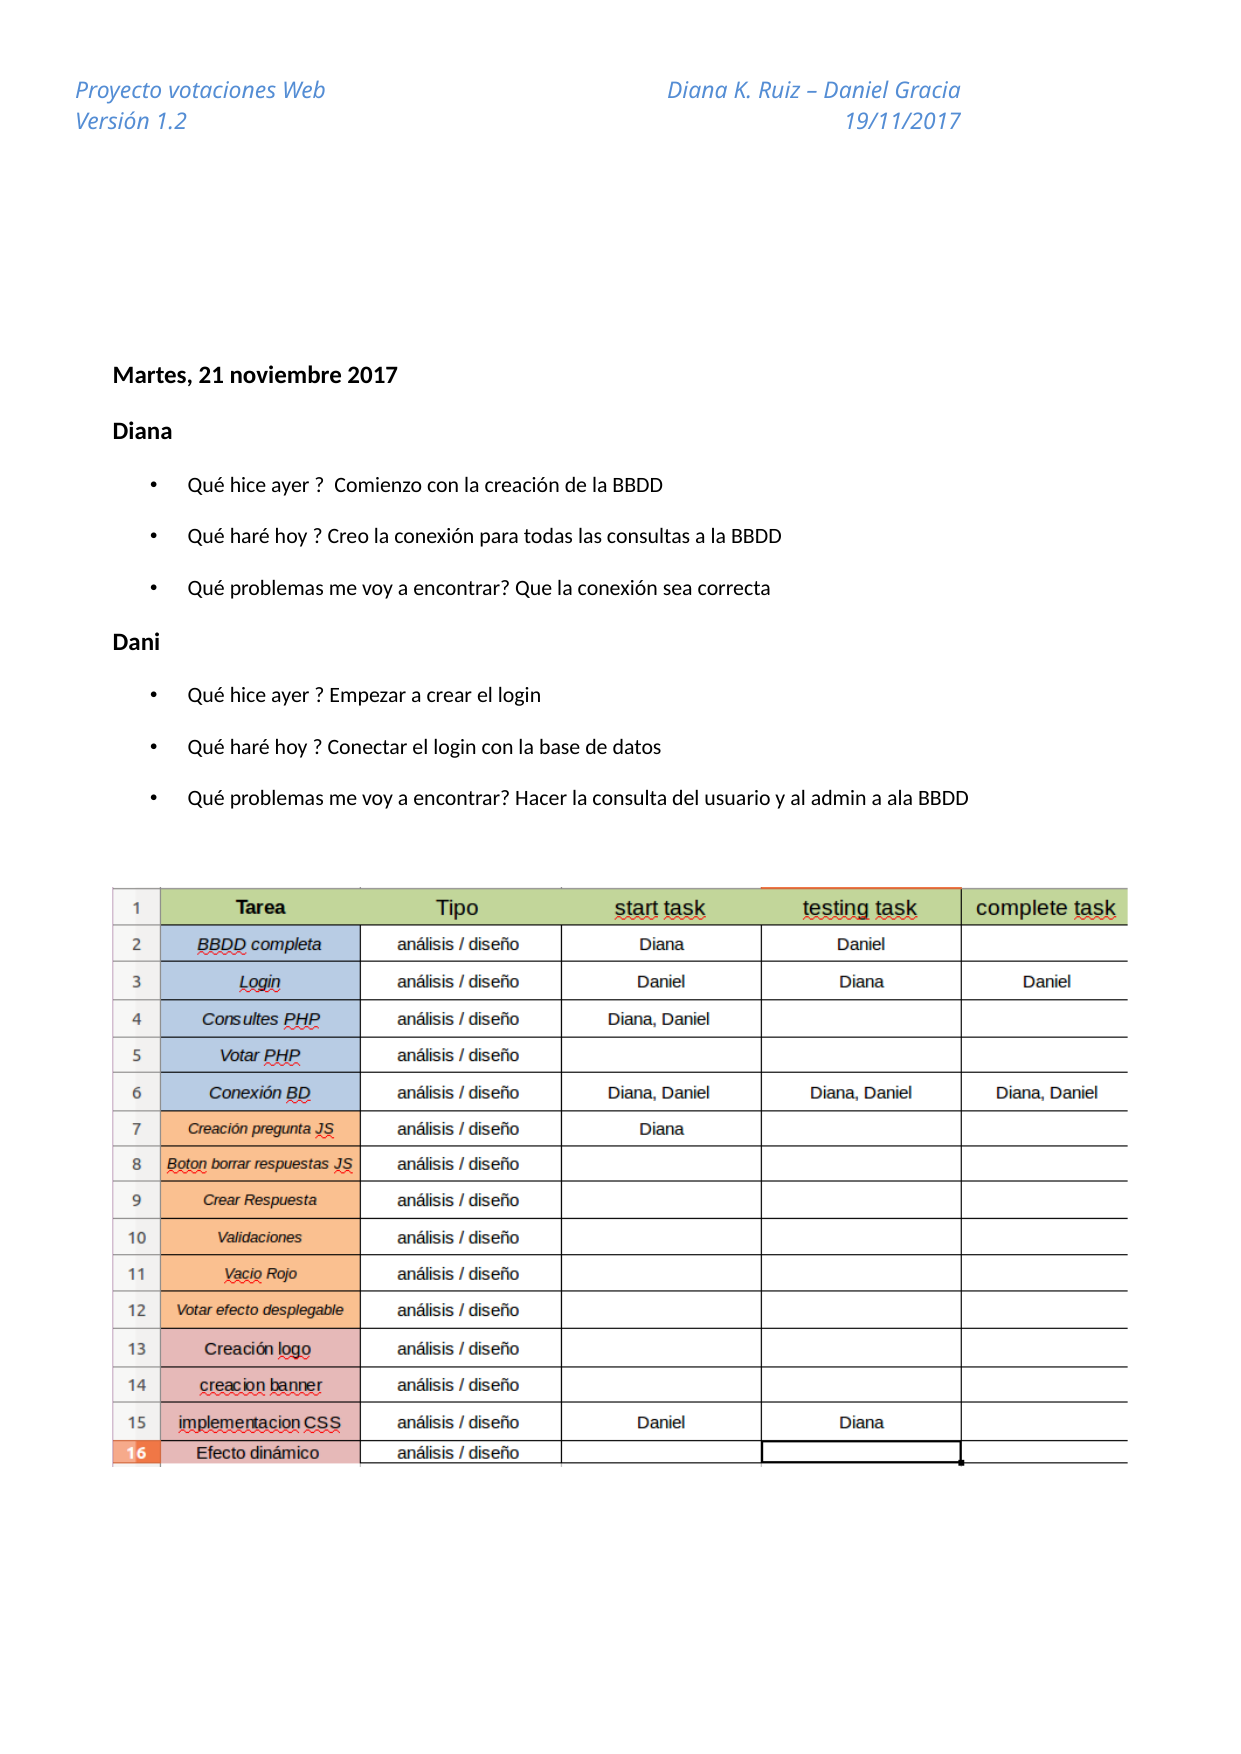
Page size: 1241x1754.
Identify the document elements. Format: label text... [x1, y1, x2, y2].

list Qué hice ayer ? Comienzo con la creación de la BBDD [150, 471, 1165, 498]
text Martes, 21 noviembre 2017 [112, 359, 1165, 390]
list Qué problemas me voy a encontrar? Hacer la consulta del usuario y al admin a ala BBDD [150, 784, 1165, 811]
text Dani [112, 626, 1165, 656]
text Diana [112, 415, 1165, 446]
picture [112, 887, 1128, 1467]
list Qué haré hoy ? Conectar el login con la base de datos [150, 733, 1165, 759]
list Qué haré hoy ? Creo la conexión para todas las consultas a la BBDD [150, 523, 1165, 549]
list Qué problemas me voy a encontrar? Que la conexión sea correcta [150, 574, 1165, 601]
list Qué hice ayer ? Empezar a crear el login [150, 681, 1165, 708]
